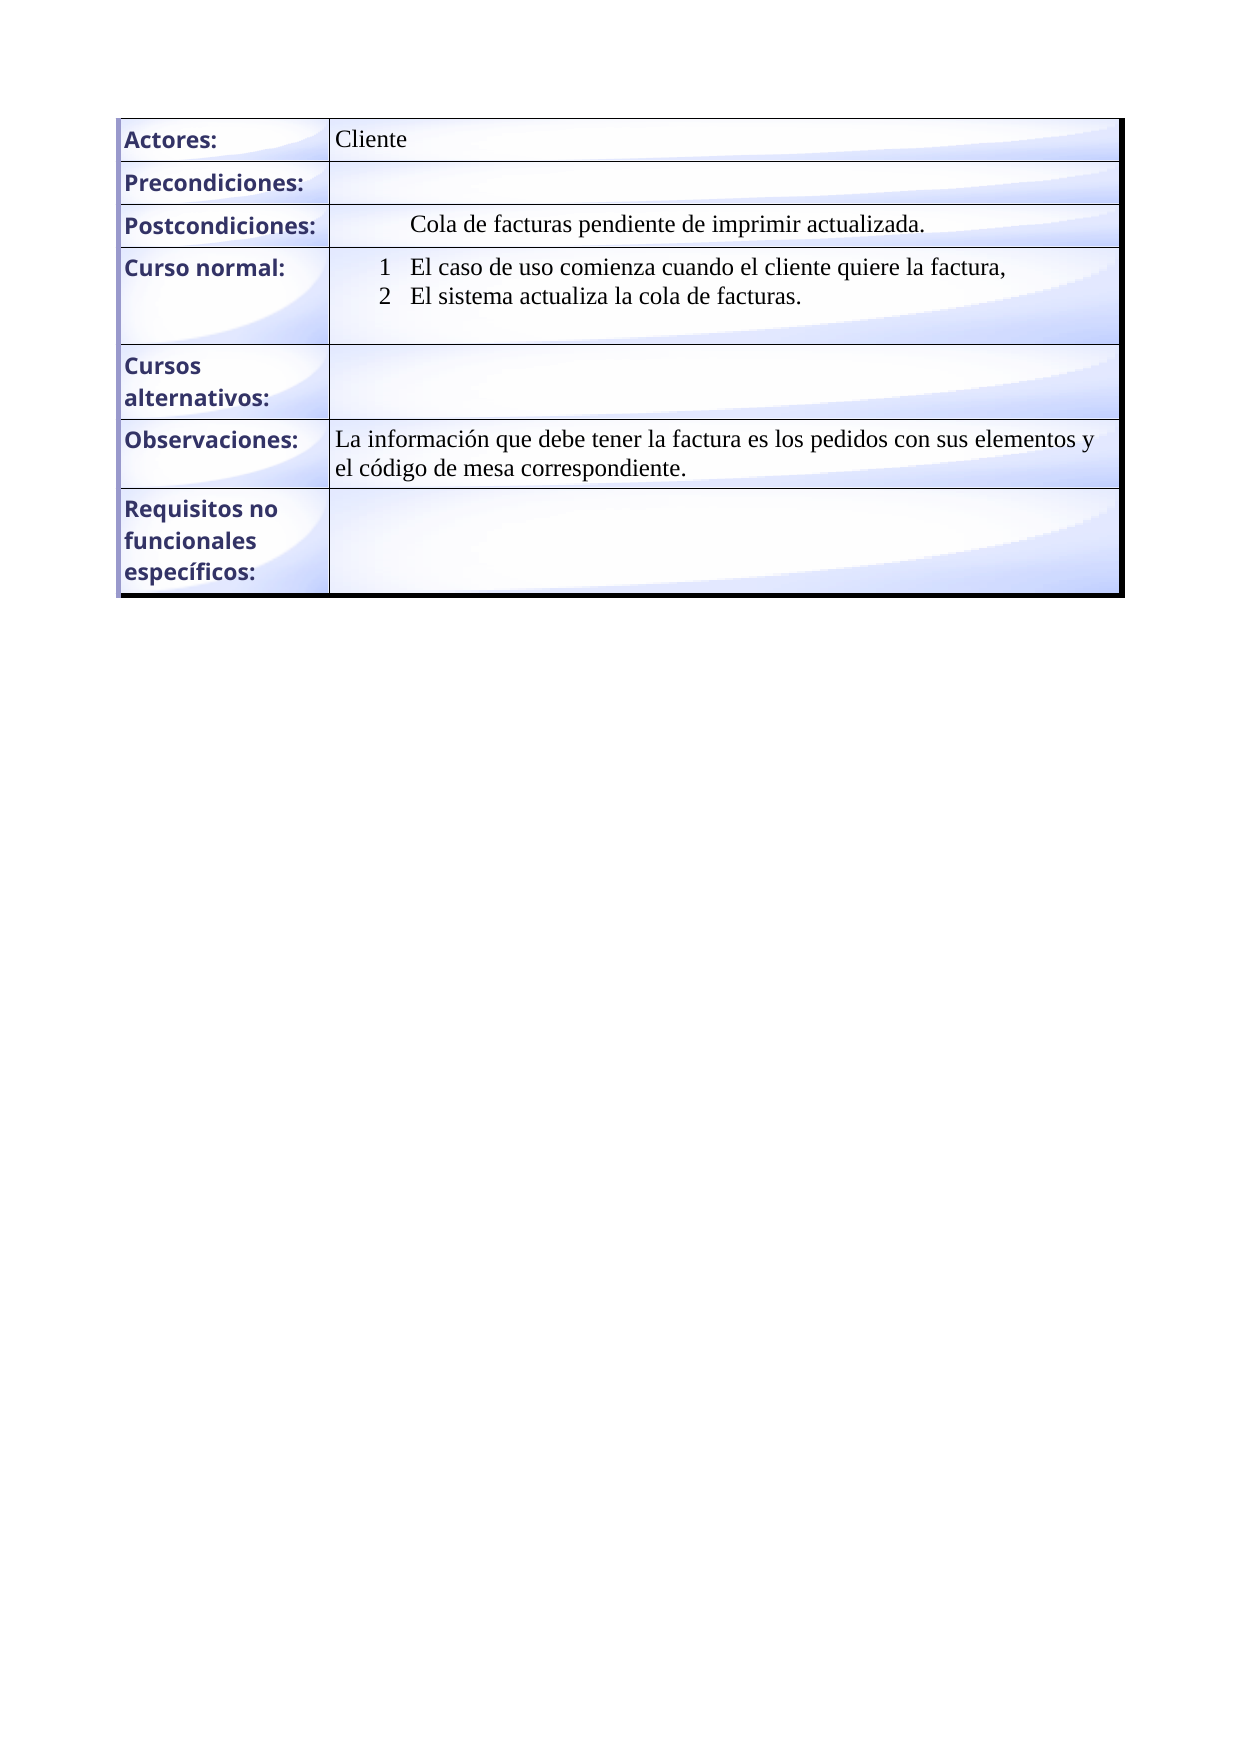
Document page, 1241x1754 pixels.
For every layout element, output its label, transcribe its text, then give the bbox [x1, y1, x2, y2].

table_cell Curso normal: [121, 248, 329, 344]
table_cell Cola de facturas pendiente de imprimir actualizada. [330, 205, 1119, 247]
table_cell Requisitos no funcionales específicos: [121, 489, 329, 593]
table_cell Cliente [330, 119, 1119, 161]
table_cell Precondiciones: [121, 162, 329, 204]
table_cell Actores: [121, 119, 329, 161]
table_cell Cursos alternativos: [121, 345, 329, 418]
table_cell [330, 489, 1119, 593]
table_cell Postcondiciones: [121, 205, 329, 247]
table_cell [330, 345, 1119, 418]
table_cell La información que debe tener la factura es los pedidos con sus elementos y el código de mesa correspondiente. [330, 420, 1119, 487]
table_cell Observaciones: [121, 420, 329, 487]
table_cell [330, 162, 1119, 204]
table_cell El caso de uso comienza cuando el cliente quiere la factura, El sistema actualiza la cola de facturas. [330, 248, 1119, 344]
